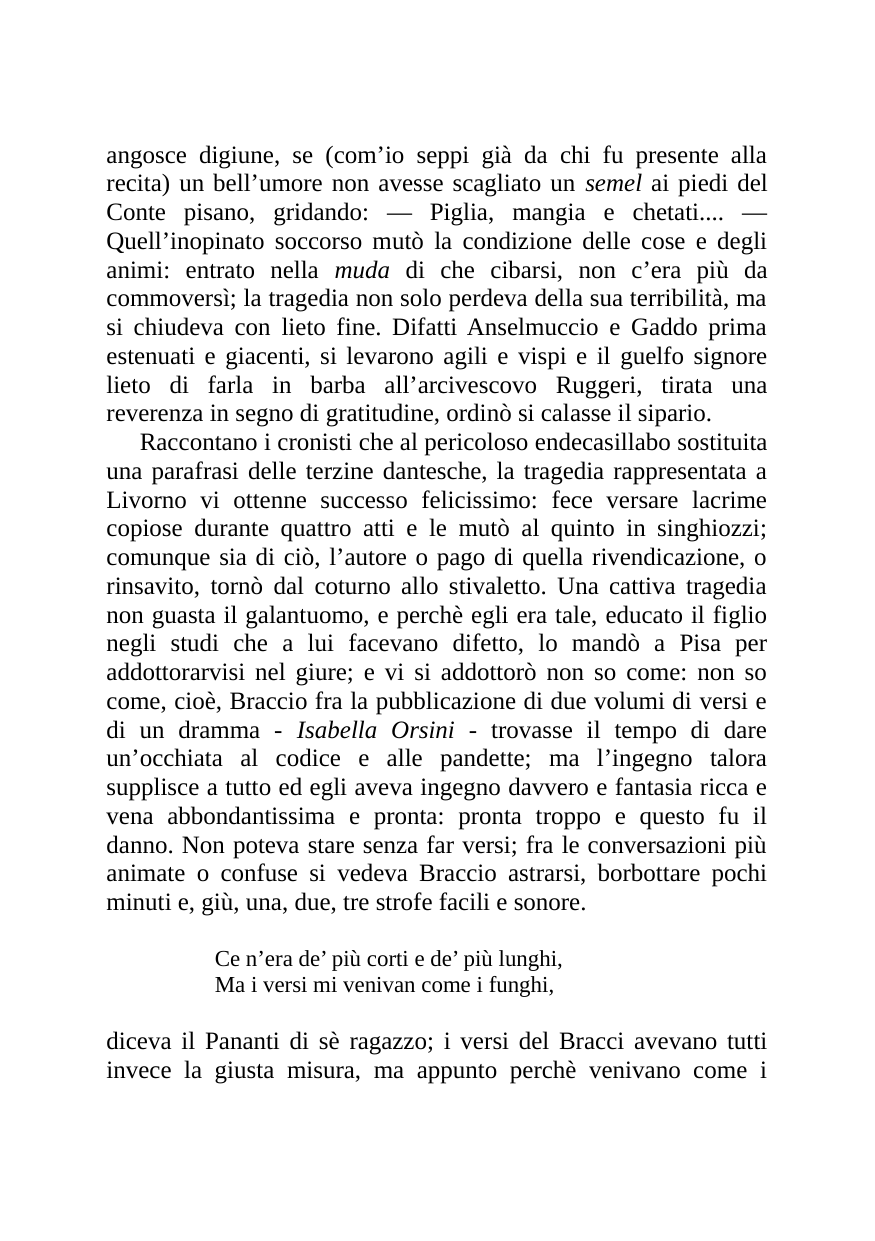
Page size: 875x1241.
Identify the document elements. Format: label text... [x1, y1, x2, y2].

text Ma i versi mi venivan come i funghi, [181, 971, 768, 997]
text diceva il Pananti di sè ragazzo; i versi del Bracci avevano tutti invece la giusta misura, ma appunto perchè venivano come i [106, 1026, 768, 1084]
text Ce n’era de’ più corti e de’ più lunghi, [181, 945, 768, 971]
text Raccontano i cronisti che al pericoloso endecasillabo sostituita una parafrasi delle terzine dantesche, la tragedia rappresentata a Livorno vi ottenne successo felicissimo: fece versare lacrime copiose durante quattro atti e le mutò al quinto in singhiozzi; comunque sia di ciò, l’autore o pago di quella rivendicazione, o rinsavito, tornò dal coturno allo stivaletto. Una cattiva tragedia non guasta il galantuomo, e perchè egli era tale, educato il figlio negli studi che a lui facevano difetto, lo mandò a Pisa per addottorarvisi nel giure; e vi si addottorò non so come: non so come, cioè, Braccio fra la pubblicazione di due volumi di versi e di un dramma - Isabella Orsini - trovasse il tempo di dare un’occhiata al codice e alle pandette; ma l’ingegno talora supplisce a tutto ed egli aveva ingegno davvero e fantasia ricca e vena abbondantissima e pronta: pronta troppo e questo fu il danno. Non poteva stare senza far versi; fra le conversazioni più animate o confuse si vedeva Braccio astrarsi, borbottare pochi minuti e, giù, una, due, tre strofe facili e sonore. [106, 427, 768, 916]
text angosce digiune, se (com’io seppi già da chi fu presente alla recita) un bell’umore non avesse scagliato un semel ai piedi del Conte pisano, gridando: — Piglia, mangia e chetati.... — Quell’inopinato soccorso mutò la condizione delle cose e degli animi: entrato nella muda di che cibarsi, non c’era più da commoversì; la tragedia non solo perdeva della sua terribilità, ma si chiudeva con lieto fine. Difatti Anselmuccio e Gaddo prima estenuati e giacenti, si levarono agili e vispi e il guelfo signore lieto di farla in barba all’arcivescovo Ruggeri, tirata una reverenza in segno di gratitudine, ordinò si calasse il sipario. [106, 140, 768, 427]
